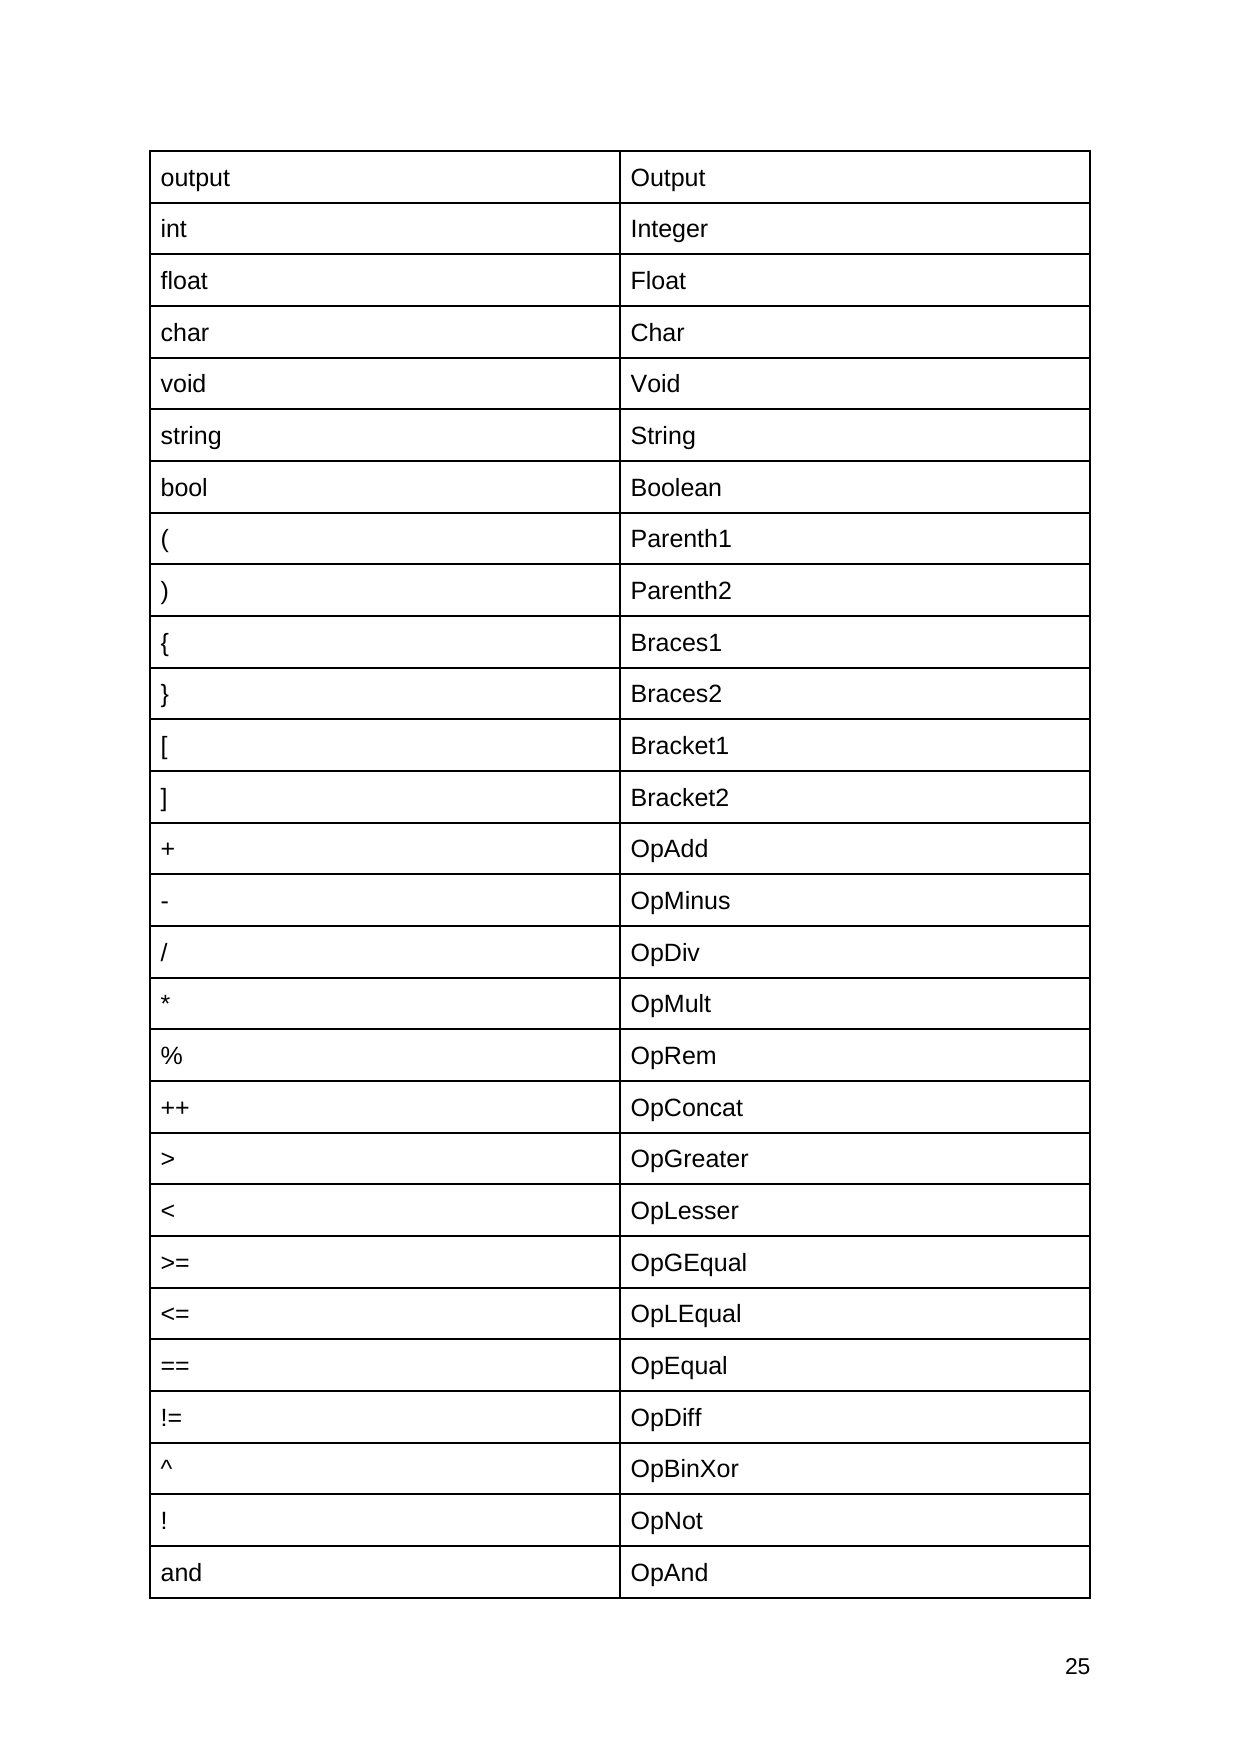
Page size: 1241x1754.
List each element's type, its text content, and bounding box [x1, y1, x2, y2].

table_cell < [151, 1185, 619, 1235]
table_cell > [151, 1134, 619, 1183]
table_cell Output [621, 152, 1089, 202]
table_cell Parenth1 [621, 514, 1089, 563]
table_cell + [151, 824, 619, 873]
table_cell Float [621, 255, 1089, 305]
table_cell OpAnd [621, 1547, 1089, 1597]
table_cell Braces2 [621, 669, 1089, 718]
table_cell ! [151, 1495, 619, 1545]
table_cell Boolean [621, 462, 1089, 512]
table_cell OpConcat [621, 1082, 1089, 1132]
table_cell and [151, 1547, 619, 1597]
table_cell } [151, 669, 619, 718]
table_cell void [151, 359, 619, 408]
table_cell [ [151, 720, 619, 770]
table_cell == [151, 1340, 619, 1390]
table_cell int [151, 204, 619, 253]
table_cell OpAdd [621, 824, 1089, 873]
table_cell Char [621, 307, 1089, 357]
table_cell >= [151, 1237, 619, 1287]
table_cell ) [151, 565, 619, 615]
table_cell ] [151, 772, 619, 822]
table_cell output [151, 152, 619, 202]
table_cell OpLEqual [621, 1289, 1089, 1338]
table_cell OpGreater [621, 1134, 1089, 1183]
table_cell OpRem [621, 1030, 1089, 1080]
table_cell OpGEqual [621, 1237, 1089, 1287]
table_cell / [151, 927, 619, 977]
table_cell Integer [621, 204, 1089, 253]
table_cell Bracket2 [621, 772, 1089, 822]
table_cell - [151, 875, 619, 925]
table_cell <= [151, 1289, 619, 1338]
table_cell % [151, 1030, 619, 1080]
table_cell ++ [151, 1082, 619, 1132]
table_cell OpDiv [621, 927, 1089, 977]
table_cell Braces1 [621, 617, 1089, 667]
table_cell OpEqual [621, 1340, 1089, 1390]
table_cell String [621, 410, 1089, 460]
table_cell OpBinXor [621, 1444, 1089, 1493]
table_cell Void [621, 359, 1089, 408]
table_cell Bracket1 [621, 720, 1089, 770]
table_cell OpNot [621, 1495, 1089, 1545]
table_cell OpMinus [621, 875, 1089, 925]
table_cell * [151, 979, 619, 1028]
table_cell OpDiff [621, 1392, 1089, 1442]
table_cell float [151, 255, 619, 305]
table_cell ^ [151, 1444, 619, 1493]
table_cell OpMult [621, 979, 1089, 1028]
table_cell string [151, 410, 619, 460]
table_cell bool [151, 462, 619, 512]
table_cell != [151, 1392, 619, 1442]
table_cell Parenth2 [621, 565, 1089, 615]
table_cell char [151, 307, 619, 357]
table_cell { [151, 617, 619, 667]
table_cell ( [151, 514, 619, 563]
table_cell OpLesser [621, 1185, 1089, 1235]
